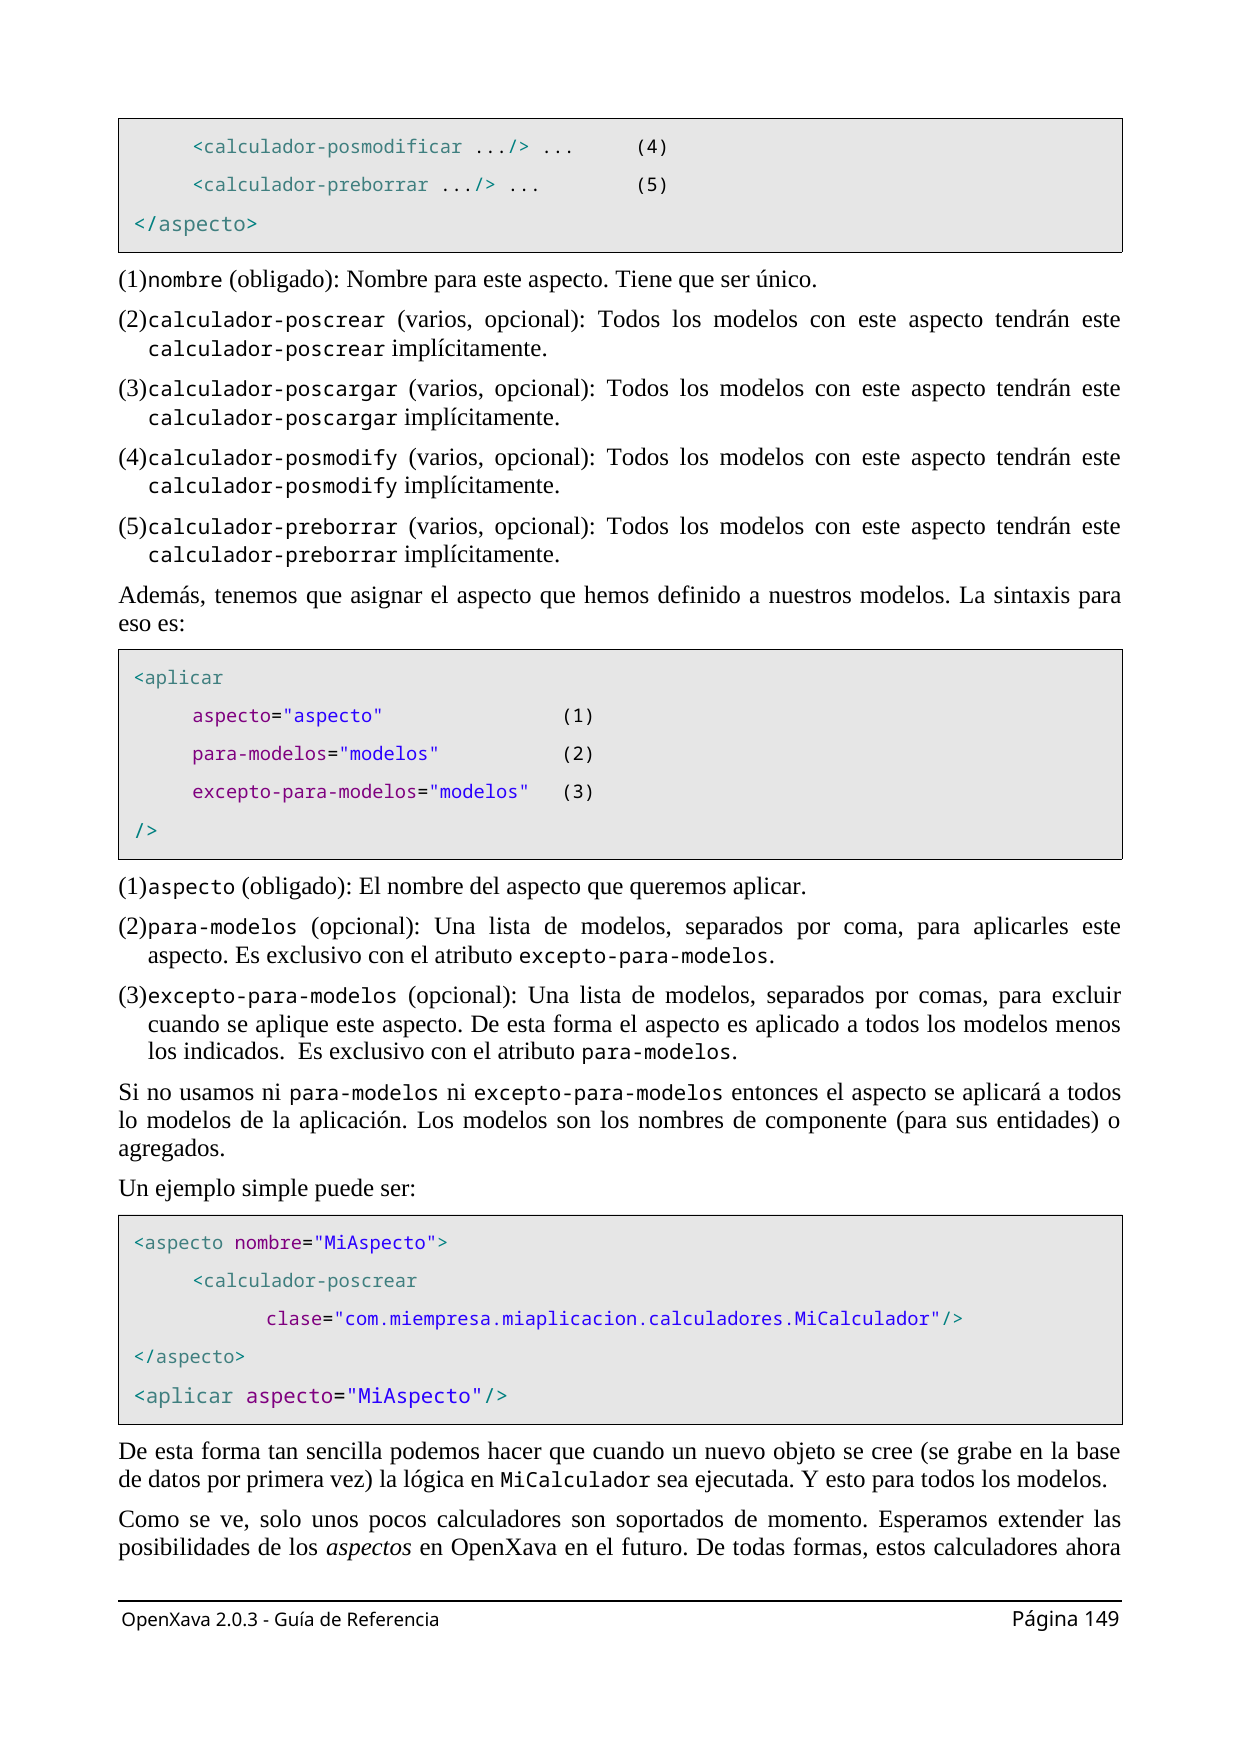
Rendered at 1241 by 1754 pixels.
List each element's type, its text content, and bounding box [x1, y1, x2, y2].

list nombre (obligado): Nombre para este aspecto. Tiene que ser único. [118, 265, 1122, 293]
text </aspecto> [119, 1328, 1122, 1367]
list aspecto (obligado): El nombre del aspecto que queremos aplicar. [118, 872, 1122, 900]
text <calculador-poscrear [119, 1252, 1122, 1291]
text Un ejemplo simple puede ser: [118, 1174, 1122, 1202]
text <aplicar aspecto="MiAspecto"/> [119, 1367, 1122, 1424]
text <calculador-preborrar .../> ... (5) [119, 156, 1122, 194]
list para-modelos (opcional): Una lista de modelos, separados por coma, para aplicarles este aspecto. Es exclusivo con el atributo excepto-para-modelos. [118, 912, 1122, 969]
text clase="com.miempresa.miaplicacion.calculadores.MiCalculador"/> [119, 1291, 1122, 1328]
text <aplicar [119, 650, 1122, 687]
list calculador-preborrar (varios, opcional): Todos los modelos con este aspecto tendrán este calculador-preborrar implícitamente. [118, 512, 1122, 569]
text excepto-para-modelos="modelos" (3) [119, 763, 1122, 801]
list calculador-poscargar (varios, opcional): Todos los modelos con este aspecto tendrán este calculador-poscargar implícitamente. [118, 374, 1122, 431]
text Como se ve, solo unos pocos calculadores son soportados de momento. Esperamos extender las posibilidades de los aspectos en OpenXava en el futuro. De todas formas, estos calculadores ahora [118, 1506, 1122, 1561]
text para-modelos="modelos" (2) [119, 725, 1122, 763]
text /> [119, 801, 1122, 859]
text Si no usamos ni para-modelos ni excepto-para-modelos entonces el aspecto se aplicará a todos lo modelos de la aplicación. Los modelos son los nombres de componente (para sus entidades) o agregados. [118, 1078, 1122, 1162]
text De esta forma tan sencilla podemos hacer que cuando un nuevo objeto se cree (se grabe en la base de datos por primera vez) la lógica en MiCalculador sea ejecutada. Y esto para todos los modelos. [118, 1437, 1122, 1493]
list calculador-posmodify (varios, opcional): Todos los modelos con este aspecto tendrán este calculador-posmodify implícitamente. [118, 443, 1122, 500]
text <calculador-posmodificar .../> ... (4) [119, 119, 1122, 156]
list calculador-poscrear (varios, opcional): Todos los modelos con este aspecto tendrán este calculador-poscrear implícitamente. [118, 305, 1122, 362]
text </aspecto> [119, 194, 1122, 252]
text <aspecto nombre="MiAspecto"> [119, 1216, 1122, 1252]
text Además, tenemos que asignar el aspecto que hemos definido a nuestros modelos. La sintaxis para eso es: [118, 581, 1122, 637]
text aspecto="aspecto" (1) [119, 687, 1122, 725]
list excepto-para-modelos (opcional): Una lista de modelos, separados por comas, para excluir cuando se aplique este aspecto. De esta forma el aspecto es aplicado a todos los modelos menos los indicados. Es exclusivo con el atributo para-modelos. [118, 981, 1122, 1066]
